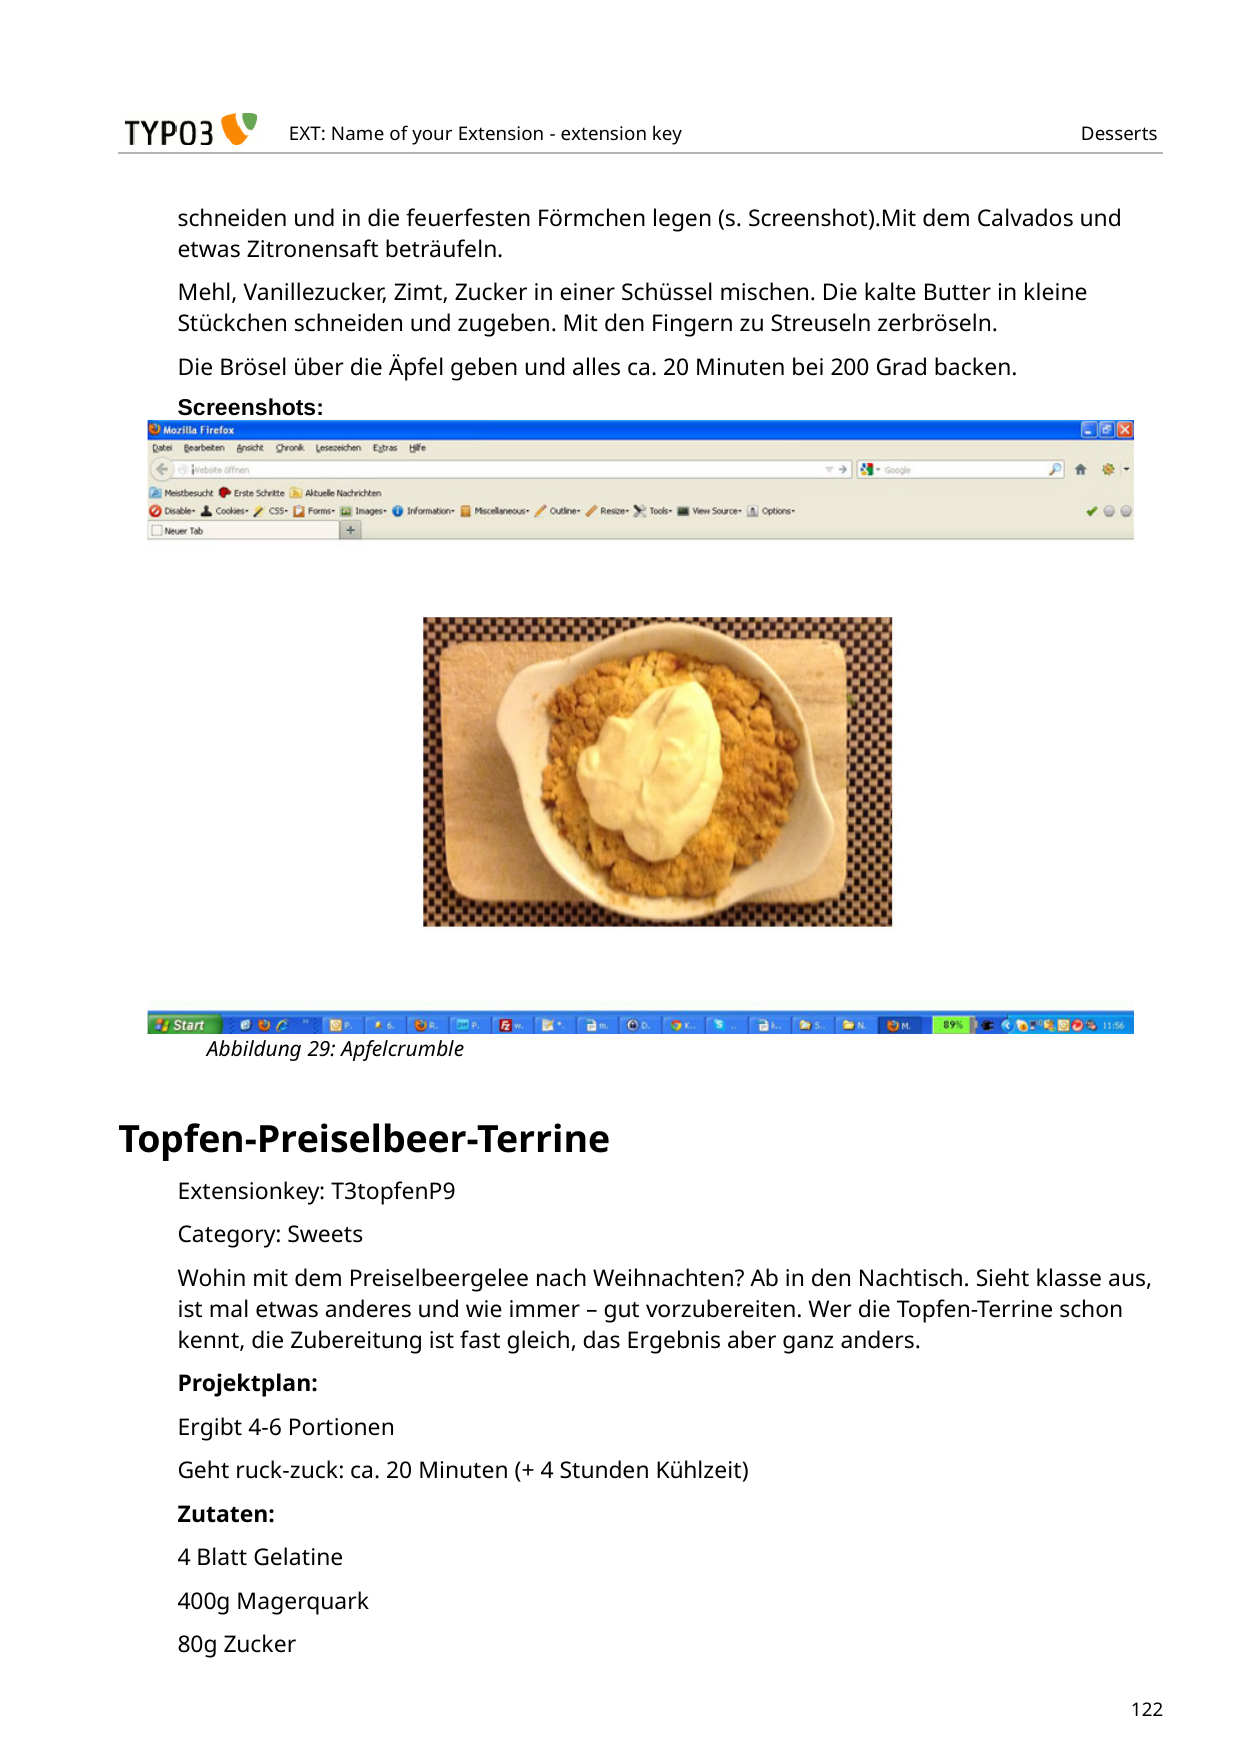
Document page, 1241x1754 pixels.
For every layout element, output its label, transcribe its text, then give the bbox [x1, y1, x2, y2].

text Mehl, Vanillezucker, Zimt, Zucker in einer Schüssel mischen. Die kalte Butter in kleine Stückchen schneiden und zugeben. Mit den Fingern zu Streuseln zerbröseln. [177, 276, 1163, 338]
subtitle Topfen-Preiselbeer-Terrine [118, 1112, 1163, 1163]
text Ergibt 4-6 Portionen [177, 1411, 1163, 1442]
text Abbildung 29: Apfelcrumble [207, 1034, 1134, 1062]
text Screenshots: [177, 394, 1163, 420]
text Wohin mit dem Preiselbeergelee nach Weihnachten? Ab in den Nachtisch. Sieht klasse aus, ist mal etwas anderes und wie immer – gut vorzubereiten. Wer die Topfen-Terrine schon kennt, die Zubereitung ist fast gleich, das Ergebnis aber ganz anders. [177, 1262, 1163, 1355]
text Extensionkey: T3topfenP9 [177, 1175, 1163, 1206]
text Die Brösel über die Äpfel geben und alles ca. 20 Minuten bei 200 Grad backen. [177, 351, 1163, 382]
text 80g Zucker [177, 1628, 1163, 1659]
text Zutaten: [177, 1498, 1163, 1529]
text 4 Blatt Gelatine [177, 1541, 1163, 1572]
text Category: Sweets [177, 1218, 1163, 1249]
picture [124, 112, 260, 145]
text schneiden und in die feuerfesten Förmchen legen (s. Screenshot).Mit dem Calvados und etwas Zitronensaft beträufeln. [177, 202, 1163, 264]
text Projektplan: [177, 1367, 1163, 1398]
picture [147, 420, 1134, 1034]
text 400g Magerquark [177, 1584, 1163, 1616]
text Geht ruck-zuck: ca. 20 Minuten (+ 4 Stunden Kühlzeit) [177, 1454, 1163, 1485]
